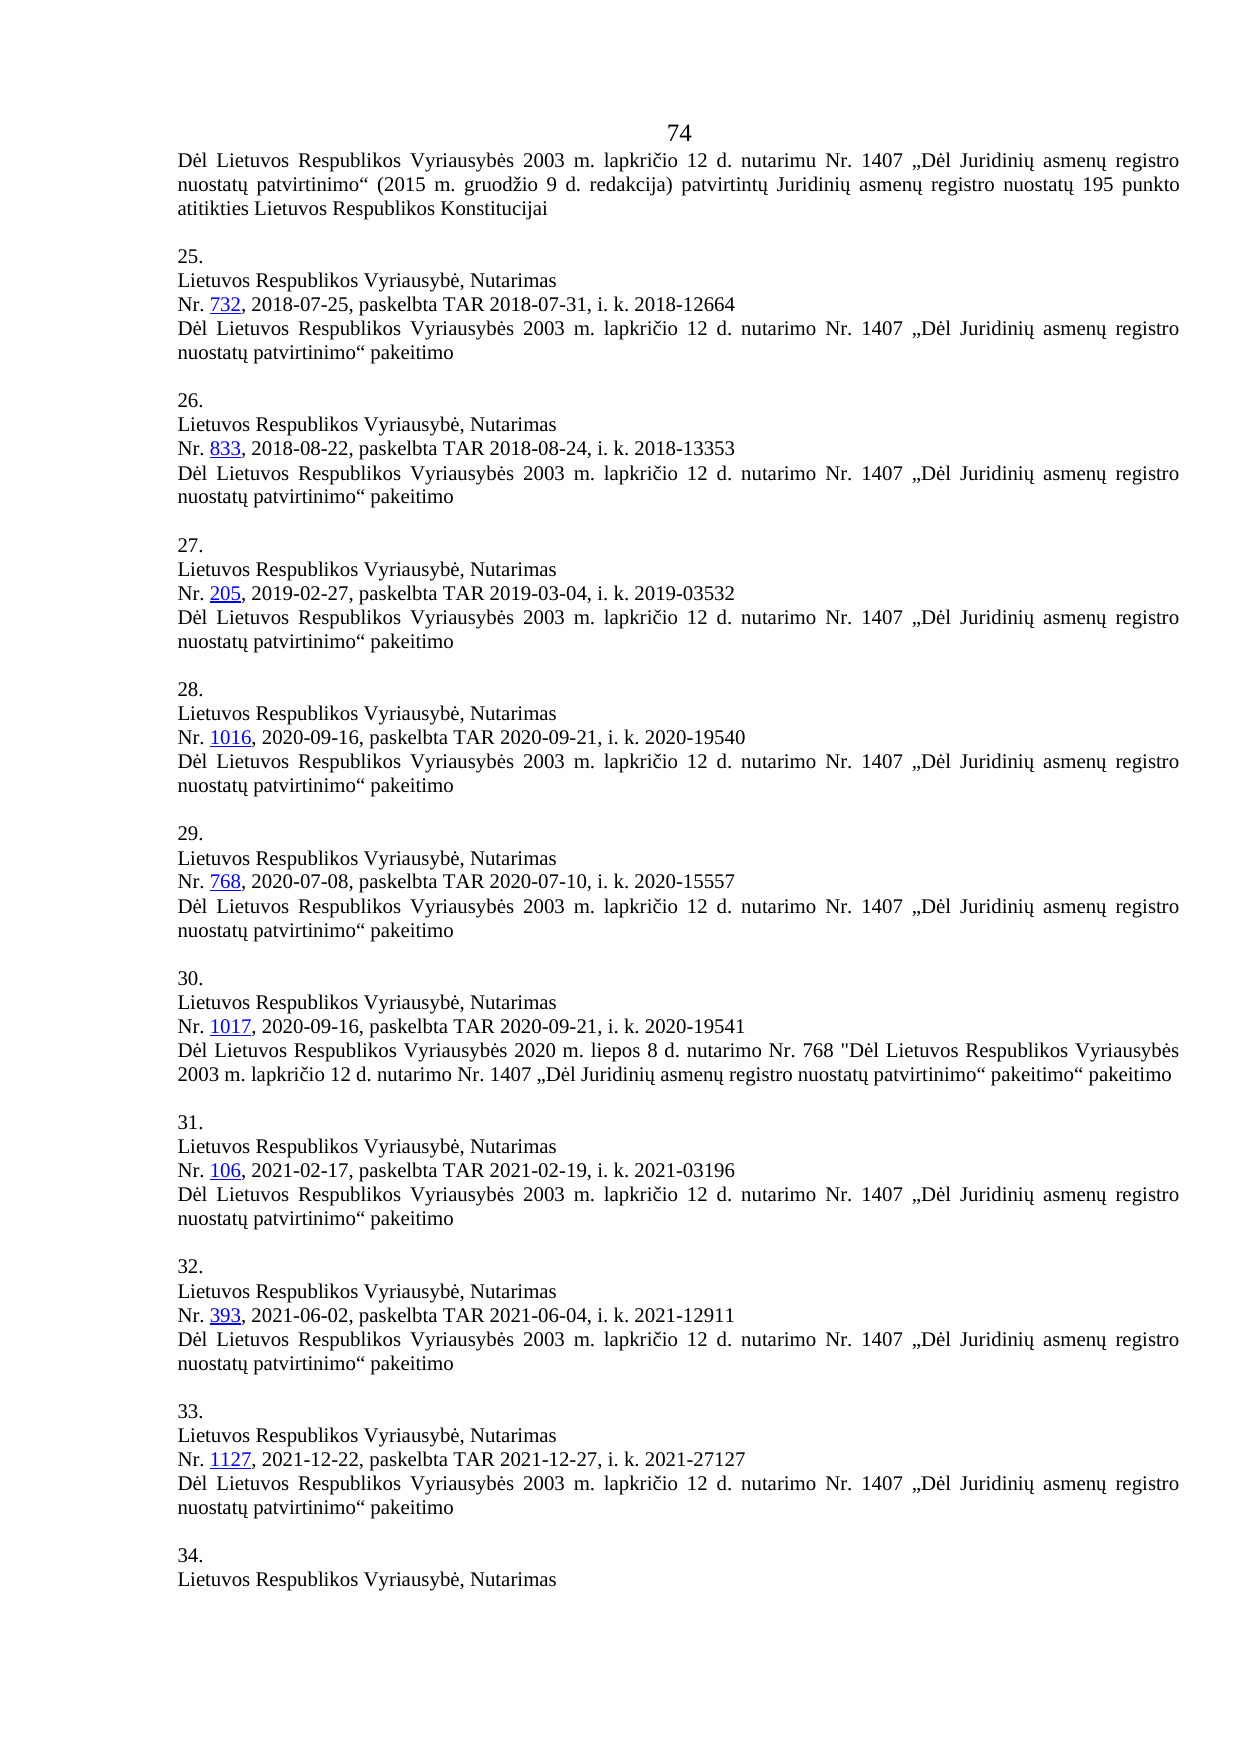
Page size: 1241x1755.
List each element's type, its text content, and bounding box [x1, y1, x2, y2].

text Dėl Lietuvos Respublikos Vyriausybės 2003 m. lapkričio 12 d. nutarimo Nr. 1407 „Dėl Juridinių asmenų registro nuostatų patvirtinimo“ pakeitimo [177, 1327, 1181, 1375]
text Nr. 393, 2021-06-02, paskelbta TAR 2021-06-04, i. k. 2021-12911 [177, 1303, 1181, 1327]
text 25. [177, 244, 1181, 268]
text Dėl Lietuvos Respublikos Vyriausybės 2020 m. liepos 8 d. nutarimo Nr. 768 "Dėl Lietuvos Respublikos Vyriausybės 2003 m. lapkričio 12 d. nutarimo Nr. 1407 „Dėl Juridinių asmenų registro nuostatų patvirtinimo“ pakeitimo“ pakeitimo [177, 1038, 1181, 1086]
text 31. [177, 1110, 1181, 1134]
text Lietuvos Respublikos Vyriausybė, Nutarimas [177, 701, 1181, 725]
text Nr. 1016, 2020-09-16, paskelbta TAR 2020-09-21, i. k. 2020-19540 [177, 725, 1181, 749]
text Dėl Lietuvos Respublikos Vyriausybės 2003 m. lapkričio 12 d. nutarimo Nr. 1407 „Dėl Juridinių asmenų registro nuostatų patvirtinimo“ pakeitimo [177, 605, 1181, 653]
text 30. [177, 966, 1181, 990]
text Dėl Lietuvos Respublikos Vyriausybės 2003 m. lapkričio 12 d. nutarimo Nr. 1407 „Dėl Juridinių asmenų registro nuostatų patvirtinimo“ pakeitimo [177, 1471, 1181, 1519]
text Dėl Lietuvos Respublikos Vyriausybės 2003 m. lapkričio 12 d. nutarimo Nr. 1407 „Dėl Juridinių asmenų registro nuostatų patvirtinimo“ pakeitimo [177, 316, 1181, 364]
text Lietuvos Respublikos Vyriausybė, Nutarimas [177, 990, 1181, 1014]
text Nr. 106, 2021-02-17, paskelbta TAR 2021-02-19, i. k. 2021-03196 [177, 1158, 1181, 1182]
text Nr. 205, 2019-02-27, paskelbta TAR 2019-03-04, i. k. 2019-03532 [177, 581, 1181, 605]
text Dėl Lietuvos Respublikos Vyriausybės 2003 m. lapkričio 12 d. nutarimu Nr. 1407 „Dėl Juridinių asmenų registro nuostatų patvirtinimo“ (2015 m. gruodžio 9 d. redakcija) patvirtintų Juridinių asmenų registro nuostatų 195 punkto atitikties Lietuvos Respublikos Konstitucijai [177, 148, 1181, 220]
text Nr. 732, 2018-07-25, paskelbta TAR 2018-07-31, i. k. 2018-12664 [177, 292, 1181, 316]
text Nr. 1127, 2021-12-22, paskelbta TAR 2021-12-27, i. k. 2021-27127 [177, 1447, 1181, 1471]
text 33. [177, 1399, 1181, 1423]
text Nr. 833, 2018-08-22, paskelbta TAR 2018-08-24, i. k. 2018-13353 [177, 436, 1181, 460]
text 29. [177, 821, 1181, 845]
text Dėl Lietuvos Respublikos Vyriausybės 2003 m. lapkričio 12 d. nutarimo Nr. 1407 „Dėl Juridinių asmenų registro nuostatų patvirtinimo“ pakeitimo [177, 893, 1181, 942]
text Nr. 768, 2020-07-08, paskelbta TAR 2020-07-10, i. k. 2020-15557 [177, 869, 1181, 893]
text 32. [177, 1254, 1181, 1278]
text Lietuvos Respublikos Vyriausybė, Nutarimas [177, 1567, 1181, 1591]
text Lietuvos Respublikos Vyriausybė, Nutarimas [177, 1134, 1181, 1158]
text Lietuvos Respublikos Vyriausybė, Nutarimas [177, 1423, 1181, 1447]
text Dėl Lietuvos Respublikos Vyriausybės 2003 m. lapkričio 12 d. nutarimo Nr. 1407 „Dėl Juridinių asmenų registro nuostatų patvirtinimo“ pakeitimo [177, 1182, 1181, 1230]
text Lietuvos Respublikos Vyriausybė, Nutarimas [177, 845, 1181, 869]
text Lietuvos Respublikos Vyriausybė, Nutarimas [177, 412, 1181, 436]
text 34. [177, 1543, 1181, 1567]
text Dėl Lietuvos Respublikos Vyriausybės 2003 m. lapkričio 12 d. nutarimo Nr. 1407 „Dėl Juridinių asmenų registro nuostatų patvirtinimo“ pakeitimo [177, 460, 1181, 508]
text Lietuvos Respublikos Vyriausybė, Nutarimas [177, 268, 1181, 292]
text Lietuvos Respublikos Vyriausybė, Nutarimas [177, 1278, 1181, 1303]
text 26. [177, 388, 1181, 412]
text 27. [177, 533, 1181, 557]
text Lietuvos Respublikos Vyriausybė, Nutarimas [177, 557, 1181, 581]
text 28. [177, 677, 1181, 701]
text Nr. 1017, 2020-09-16, paskelbta TAR 2020-09-21, i. k. 2020-19541 [177, 1014, 1181, 1038]
text Dėl Lietuvos Respublikos Vyriausybės 2003 m. lapkričio 12 d. nutarimo Nr. 1407 „Dėl Juridinių asmenų registro nuostatų patvirtinimo“ pakeitimo [177, 749, 1181, 797]
